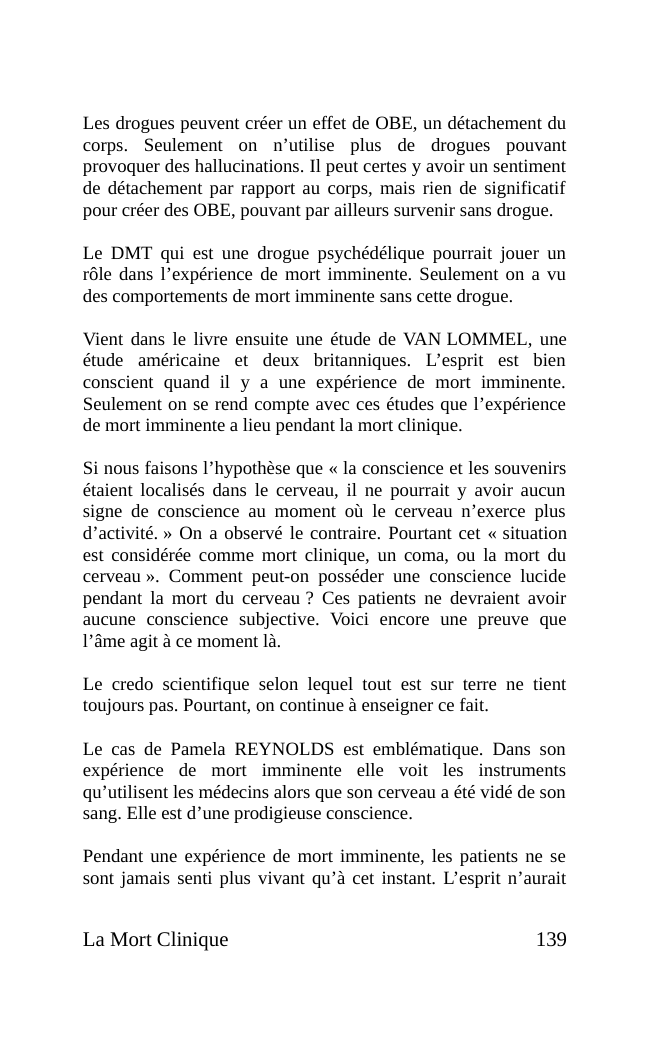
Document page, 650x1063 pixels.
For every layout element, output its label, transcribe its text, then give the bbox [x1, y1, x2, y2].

text Les drogues peuvent créer un effet de OBE, un détachement du corps. Seulement on n’utilise plus de drogues pouvant provoquer des hallucinations. Il peut certes y avoir un sentiment de détachement par rapport au corps, mais rien de significatif pour créer des OBE, pouvant par ailleurs survenir sans drogue. [83, 112, 567, 220]
text Vient dans le livre ensuite une étude de VAN LOMMEL, une étude américaine et deux britanniques. L’esprit est bien conscient quand il y a une expérience de mort imminente. Seulement on se rend compte avec ces études que l’expérience de mort imminente a lieu pendant la mort clinique. [83, 328, 567, 436]
text Pendant une expérience de mort imminente, les patients ne se sont jamais senti plus vivant qu’à cet instant. L’esprit n’aurait [83, 845, 567, 888]
text Si nous faisons l’hypothèse que « la conscience et les souvenirs étaient localisés dans le cerveau, il ne pourrait y avoir aucun signe de conscience au moment où le cerveau n’exerce plus d’activité. » On a observé le contraire. Pourtant cet « situation est considérée comme mort clinique, un coma, ou la mort du cerveau ». Comment peut-on posséder une conscience lucide pendant la mort du cerveau ? Ces patients ne devraient avoir aucune conscience subjective. Voici encore une preuve que l’âme agit à ce moment là. [83, 457, 567, 651]
text Le cas de Pamela REYNOLDS est emblématique. Dans son expérience de mort imminente elle voit les instruments qu’utilisent les médecins alors que son cerveau a été vidé de son sang. Elle est d’une prodigieuse conscience. [83, 737, 567, 824]
text Le credo scientifique selon lequel tout est sur terre ne tient toujours pas. Pourtant, on continue à enseigner ce fait. [83, 673, 567, 716]
text Le DMT qui est une drogue psychédélique pourrait jouer un rôle dans l’expérience de mort imminente. Seulement on a vu des comportements de mort imminente sans cette drogue. [83, 242, 567, 306]
